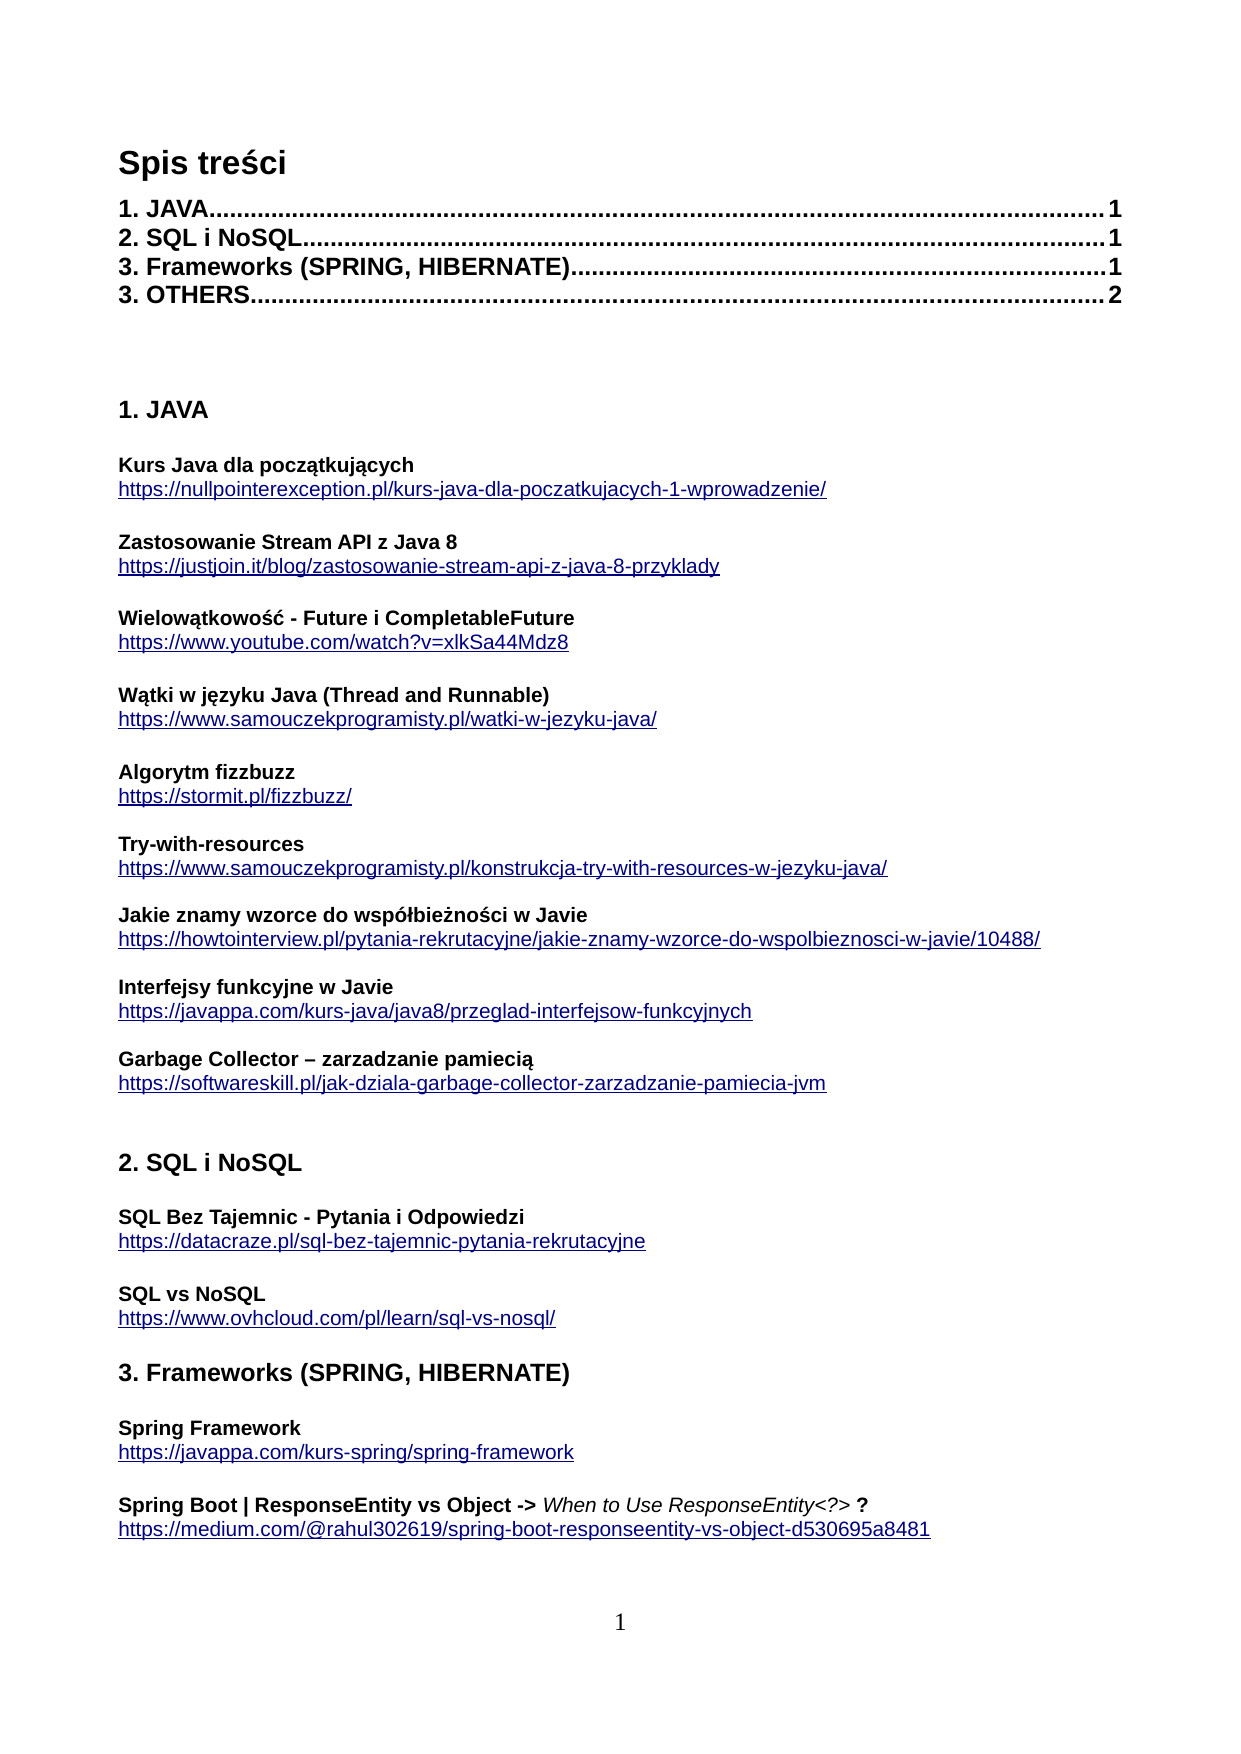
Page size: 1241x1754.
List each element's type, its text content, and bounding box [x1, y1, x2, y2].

subtitle 1. JAVA 1 [118, 194, 1122, 223]
text Zastosowanie Stream API z Java 8 https://justjoin.it/blog/zastosowanie-stream-api-z-java-8-przyklady [118, 529, 1122, 577]
text https://www.ovhcloud.com/pl/learn/sql-vs-nosql/ [118, 1306, 1122, 1330]
subtitle 2. SQL i NoSQL [118, 1148, 1122, 1176]
text SQL Bez Tajemnic - Pytania i Odpowiedzi [118, 1176, 1122, 1229]
text https://datacraze.pl/sql-bez-tajemnic-pytania-rekrutacyjne [118, 1229, 1122, 1253]
subtitle 3. OTHERS 2 [118, 280, 1122, 309]
subtitle 1. JAVA [118, 395, 1122, 453]
subtitle 3. Frameworks (SPRING, HIBERNATE) 1 [118, 252, 1122, 280]
text Algorytm fizzbuzz https://stormit.pl/fizzbuzz/ [118, 759, 1122, 807]
subtitle 2. SQL i NoSQL 1 [118, 223, 1122, 252]
text https://javappa.com/kurs-java/java8/przeglad-interfejsow-funkcyjnych [118, 999, 1122, 1023]
text Wątki w języku Java (Thread and Runnable) https://www.samouczekprogramisty.pl/watki-w-jezyku-java/ [118, 683, 1122, 731]
text SQL vs NoSQL [118, 1282, 1122, 1306]
text Wielowątkowość - Future i CompletableFuture https://www.youtube.com/watch?v=xlkSa44Mdz8 [118, 606, 1122, 654]
text https://www.samouczekprogramisty.pl/konstrukcja-try-with-resources-w-jezyku-java/ [118, 855, 1122, 879]
text Spring Framework [118, 1416, 1122, 1440]
text https://howtointerview.pl/pytania-rekrutacyjne/jakie-znamy-wzorce-do-wspolbieznosci-w-javie/10488/ [118, 927, 1122, 951]
text https://softwareskill.pl/jak-dziala-garbage-collector-zarzadzanie-pamiecia-jvm [118, 1071, 1122, 1095]
subtitle Spis treści [118, 143, 1122, 182]
text Spring Boot | ResponseEntity vs Object -> When to Use ResponseEntity<?> ? https://medium.com/@rahul302619/spring-boot-responseentity-vs-object-d530695a8481 [118, 1493, 1122, 1569]
text Garbage Collector – zarzadzanie pamiecią [118, 1047, 1122, 1071]
text Try-with-resources [118, 831, 1122, 855]
text Interfejsy funkcyjne w Javie [118, 975, 1122, 999]
text https://javappa.com/kurs-spring/spring-framework [118, 1440, 1122, 1464]
subtitle 3. Frameworks (SPRING, HIBERNATE) [118, 1358, 1122, 1416]
text https://nullpointerexception.pl/kurs-java-dla-poczatkujacych-1-wprowadzenie/ [118, 477, 1122, 501]
text Kurs Java dla początkujących [118, 453, 1122, 477]
text Jakie znamy wzorce do współbieżności w Javie [118, 903, 1122, 927]
